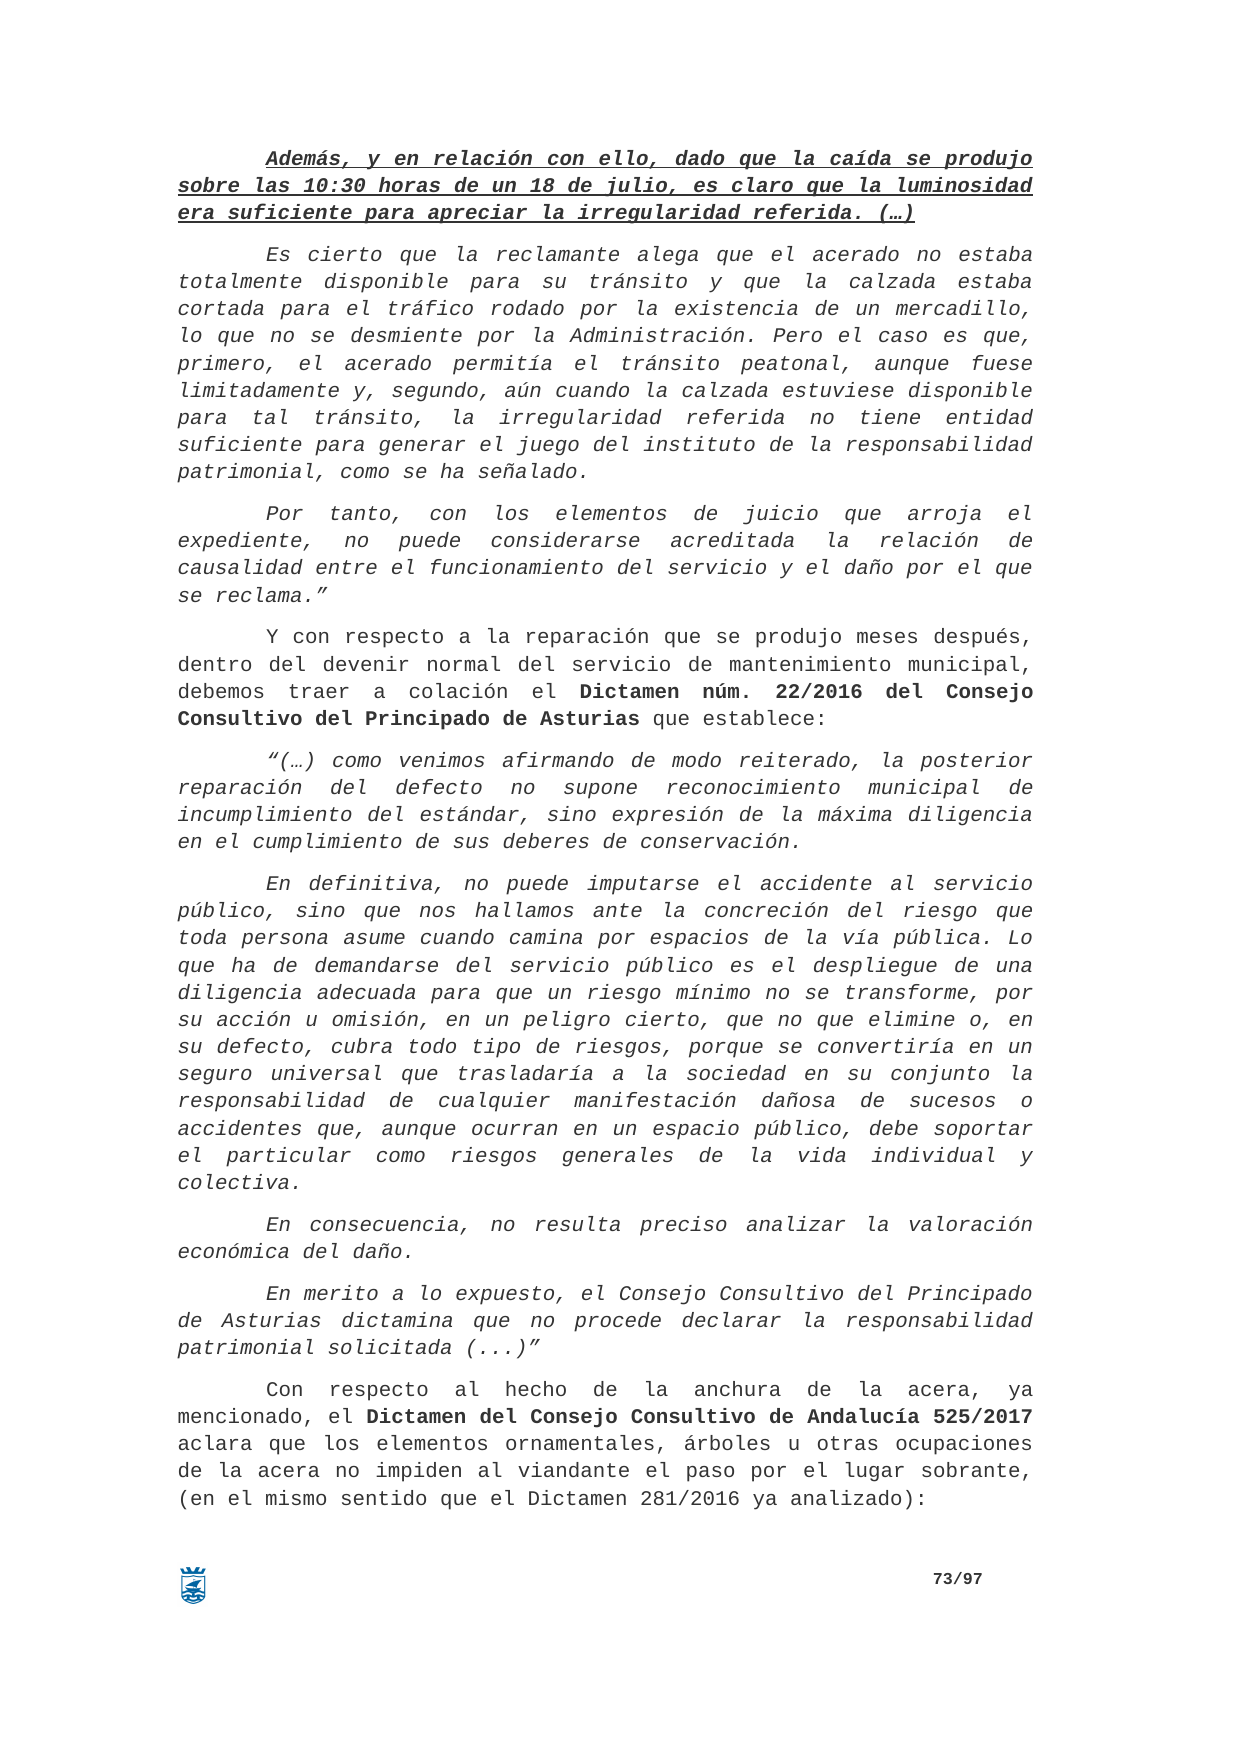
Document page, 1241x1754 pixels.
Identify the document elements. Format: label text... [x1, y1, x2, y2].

text Por tanto, con los elementos de juicio que arroja el expediente, no puede considerarse acreditada la relación de causalidad entre el funcionamiento del servicio y el daño por el que se reclama.” [177, 503, 1033, 608]
picture [177, 1562, 208, 1607]
text En definitiva, no puede imputarse el accidente al servicio público, sino que nos hallamos ante la concreción del riesgo que toda persona asume cuando camina por espacios de la vía pública. Lo que ha de demandarse del servicio público es el despliegue de una diligencia adecuada para que un riesgo mínimo no se transforme, por su acción u omisión, en un peligro cierto, que no que elimine o, en su defecto, cubra todo tipo de riesgos, porque se convertiría en un seguro universal que trasladaría a la sociedad en su conjunto la responsabilidad de cualquier manifestación dañosa de sucesos o accidentes que, aunque ocurran en un espacio público, debe soportar el particular como riesgos generales de la vida individual y colectiva. [177, 873, 1033, 1196]
text En consecuencia, no resulta preciso analizar la valoración económica del daño. [177, 1214, 1033, 1265]
text Es cierto que la reclamante alega que el acerado no estaba totalmente disponible para su tránsito y que la calzada estaba cortada para el tráfico rodado por la existencia de un mercadillo, lo que no se desmiente por la Administración. Pero el caso es que, primero, el acerado permitía el tránsito peatonal, aunque fuese limitadamente y, segundo, aún cuando la calzada estuviese disponible para tal tránsito, la irregularidad referida no tiene entidad suficiente para generar el juego del instituto de la responsabilidad patrimonial, como se ha señalado. [177, 244, 1033, 485]
text era suficiente para apreciar la irregularidad referida. (…) [177, 195, 1033, 226]
text “(…) como venimos afirmando de modo reiterado, la posterior reparación del defecto no supone reconocimiento municipal de incumplimiento del estándar, sino expresión de la máxima diligencia en el cumplimiento de sus deberes de conservación. [177, 750, 1033, 855]
text Además, y en relación con ello, dado que la caída se produjo sobre las 10:30 horas de un 18 de julio, es claro que la luminosidad [177, 148, 1033, 194]
text Y con respecto a la reparación que se produjo meses después, dentro del devenir normal del servicio de mantenimiento municipal, debemos traer a colación el Dictamen núm. 22/2016 del Consejo Consultivo del Principado de Asturias que establece: [177, 626, 1033, 732]
text En merito a lo expuesto, el Consejo Consultivo del Principado de Asturias dictamina que no procede declarar la responsabilidad patrimonial solicitada (...)” [177, 1283, 1033, 1361]
text Con respecto al hecho de la anchura de la acera, ya mencionado, el Dictamen del Consejo Consultivo de Andalucía 525/2017 aclara que los elementos ornamentales, árboles u otras ocupaciones de la acera no impiden al viandante el paso por el lugar sobrante, (en el mismo sentido que el Dictamen 281/2016 ya analizado): [177, 1379, 1033, 1511]
